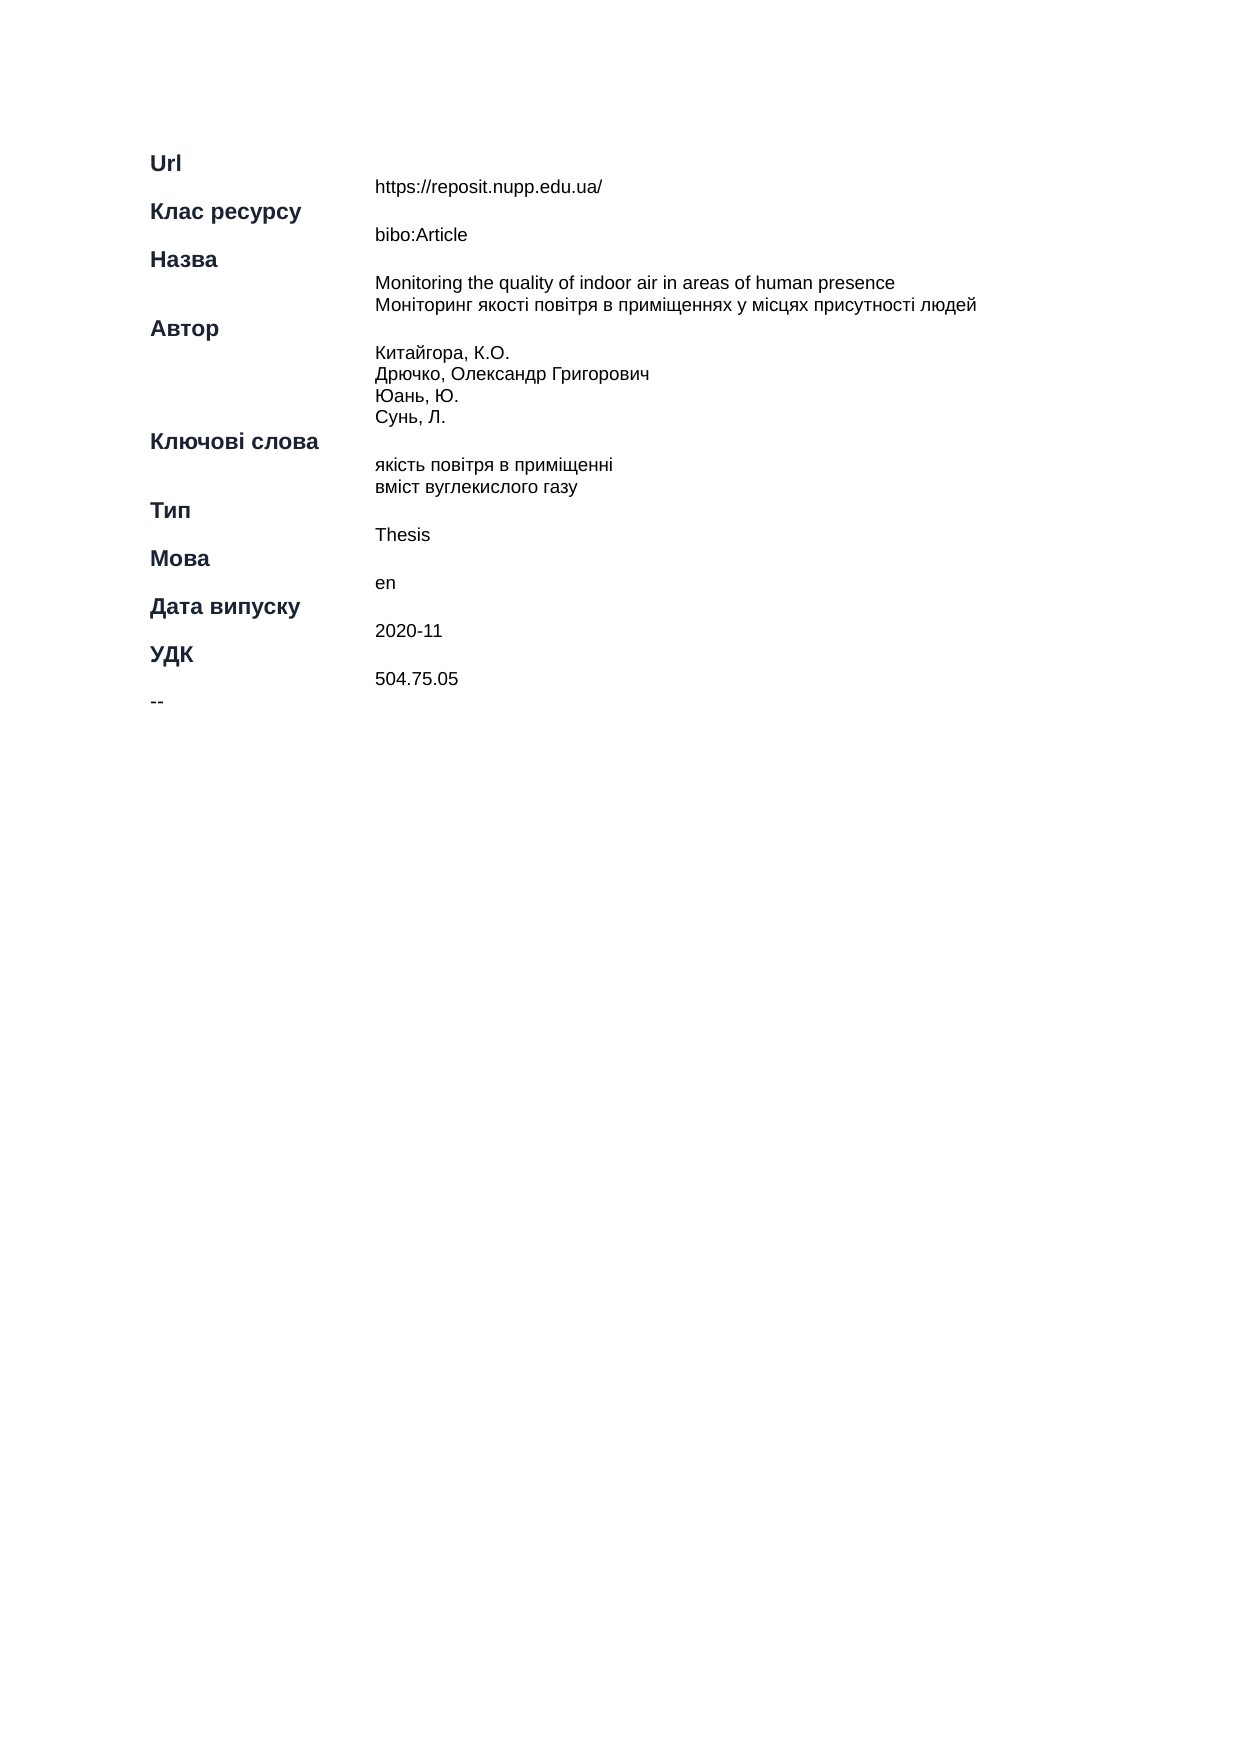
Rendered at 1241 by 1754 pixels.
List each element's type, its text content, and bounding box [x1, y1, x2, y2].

text Дата випуску [150, 593, 1090, 619]
text УДК [150, 641, 1090, 667]
text -- [150, 689, 1090, 713]
text Мова [150, 545, 1090, 572]
text https://reposit.nupp.edu.ua/ [375, 176, 1090, 198]
text Китайгора, К.О. [375, 342, 1090, 363]
text Дрючко, Олександр Григорович [375, 363, 1090, 385]
text Monitoring the quality of indoor air in areas of human presence [375, 272, 1090, 294]
text Ключові слова [150, 428, 1090, 454]
text 504.75.05 [375, 667, 1090, 689]
text Назва [150, 246, 1090, 272]
text Тип [150, 497, 1090, 524]
text Моніторинг якості повітря в приміщеннях у місцях присутності людей [375, 294, 1090, 315]
text en [375, 572, 1090, 593]
text 2020-11 [375, 619, 1090, 641]
text Url [150, 150, 1090, 176]
text вміст вуглекислого газу [375, 476, 1090, 497]
text Юань, Ю. [375, 385, 1090, 406]
text bibo:Article [375, 224, 1090, 246]
text Клас ресурсу [150, 198, 1090, 224]
text Автор [150, 315, 1090, 342]
text Thesis [375, 524, 1090, 545]
text якість повітря в приміщенні [375, 454, 1090, 476]
text Сунь, Л. [375, 406, 1090, 428]
